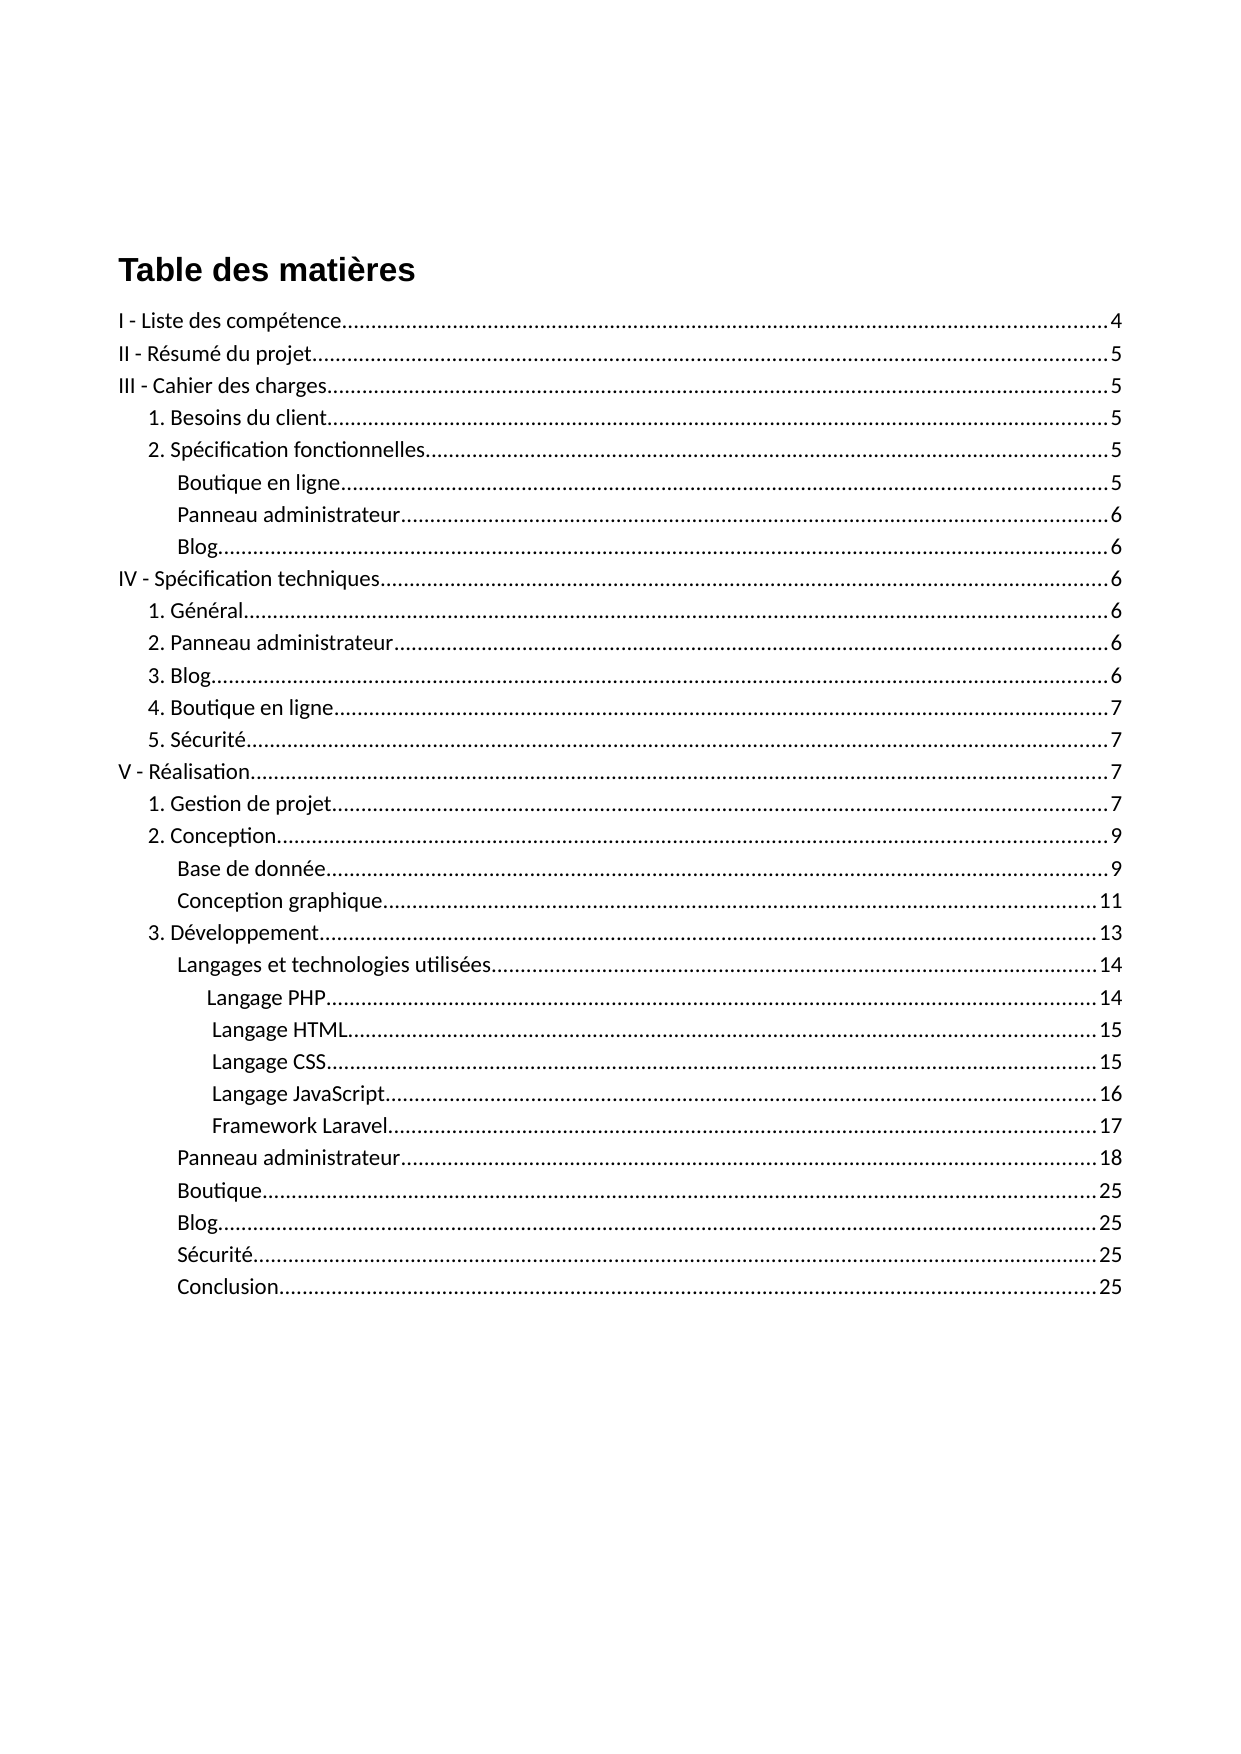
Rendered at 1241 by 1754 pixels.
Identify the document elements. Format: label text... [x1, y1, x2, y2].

text I - Liste des compétence 4 [118, 307, 1122, 335]
text 3. Développement 13 [148, 918, 1122, 946]
text 1. Général 6 [148, 596, 1122, 624]
text Langage CSS 15 [207, 1047, 1122, 1075]
text Sécurité 25 [177, 1240, 1122, 1268]
text 2. Conception 9 [148, 822, 1122, 850]
text Conception graphique 11 [177, 886, 1122, 914]
text Blog 6 [177, 532, 1122, 560]
text Boutique en ligne 5 [177, 468, 1122, 496]
text III - Cahier des charges 5 [118, 371, 1122, 399]
text Langage JavaScript 16 [207, 1079, 1122, 1107]
text Conclusion 25 [177, 1272, 1122, 1300]
text Panneau administrateur 6 [177, 500, 1122, 528]
text Blog 25 [177, 1208, 1122, 1236]
text II - Résumé du projet 5 [118, 339, 1122, 367]
text Base de donnée 9 [177, 854, 1122, 882]
text 2. Panneau administrateur 6 [148, 628, 1122, 657]
text 4. Boutique en ligne 7 [148, 693, 1122, 721]
text Langages et technologies utilisées 14 [177, 950, 1122, 978]
text 1. Besoins du client 5 [148, 403, 1122, 431]
text Boutique 25 [177, 1176, 1122, 1204]
text Langage HTML 15 [207, 1015, 1122, 1043]
text V - Réalisation 7 [118, 757, 1122, 785]
text 5. Sécurité 7 [148, 725, 1122, 753]
text 3. Blog 6 [148, 661, 1122, 689]
text Framework Laravel 17 [207, 1111, 1122, 1139]
text IV - Spécification techniques 6 [118, 564, 1122, 592]
text Langage PHP 14 [207, 983, 1122, 1011]
text 2. Spécification fonctionnelles 5 [148, 435, 1122, 463]
text 1. Gestion de projet 7 [148, 789, 1122, 817]
text Panneau administrateur 18 [177, 1143, 1122, 1172]
subtitle Table des matières [118, 250, 1122, 288]
